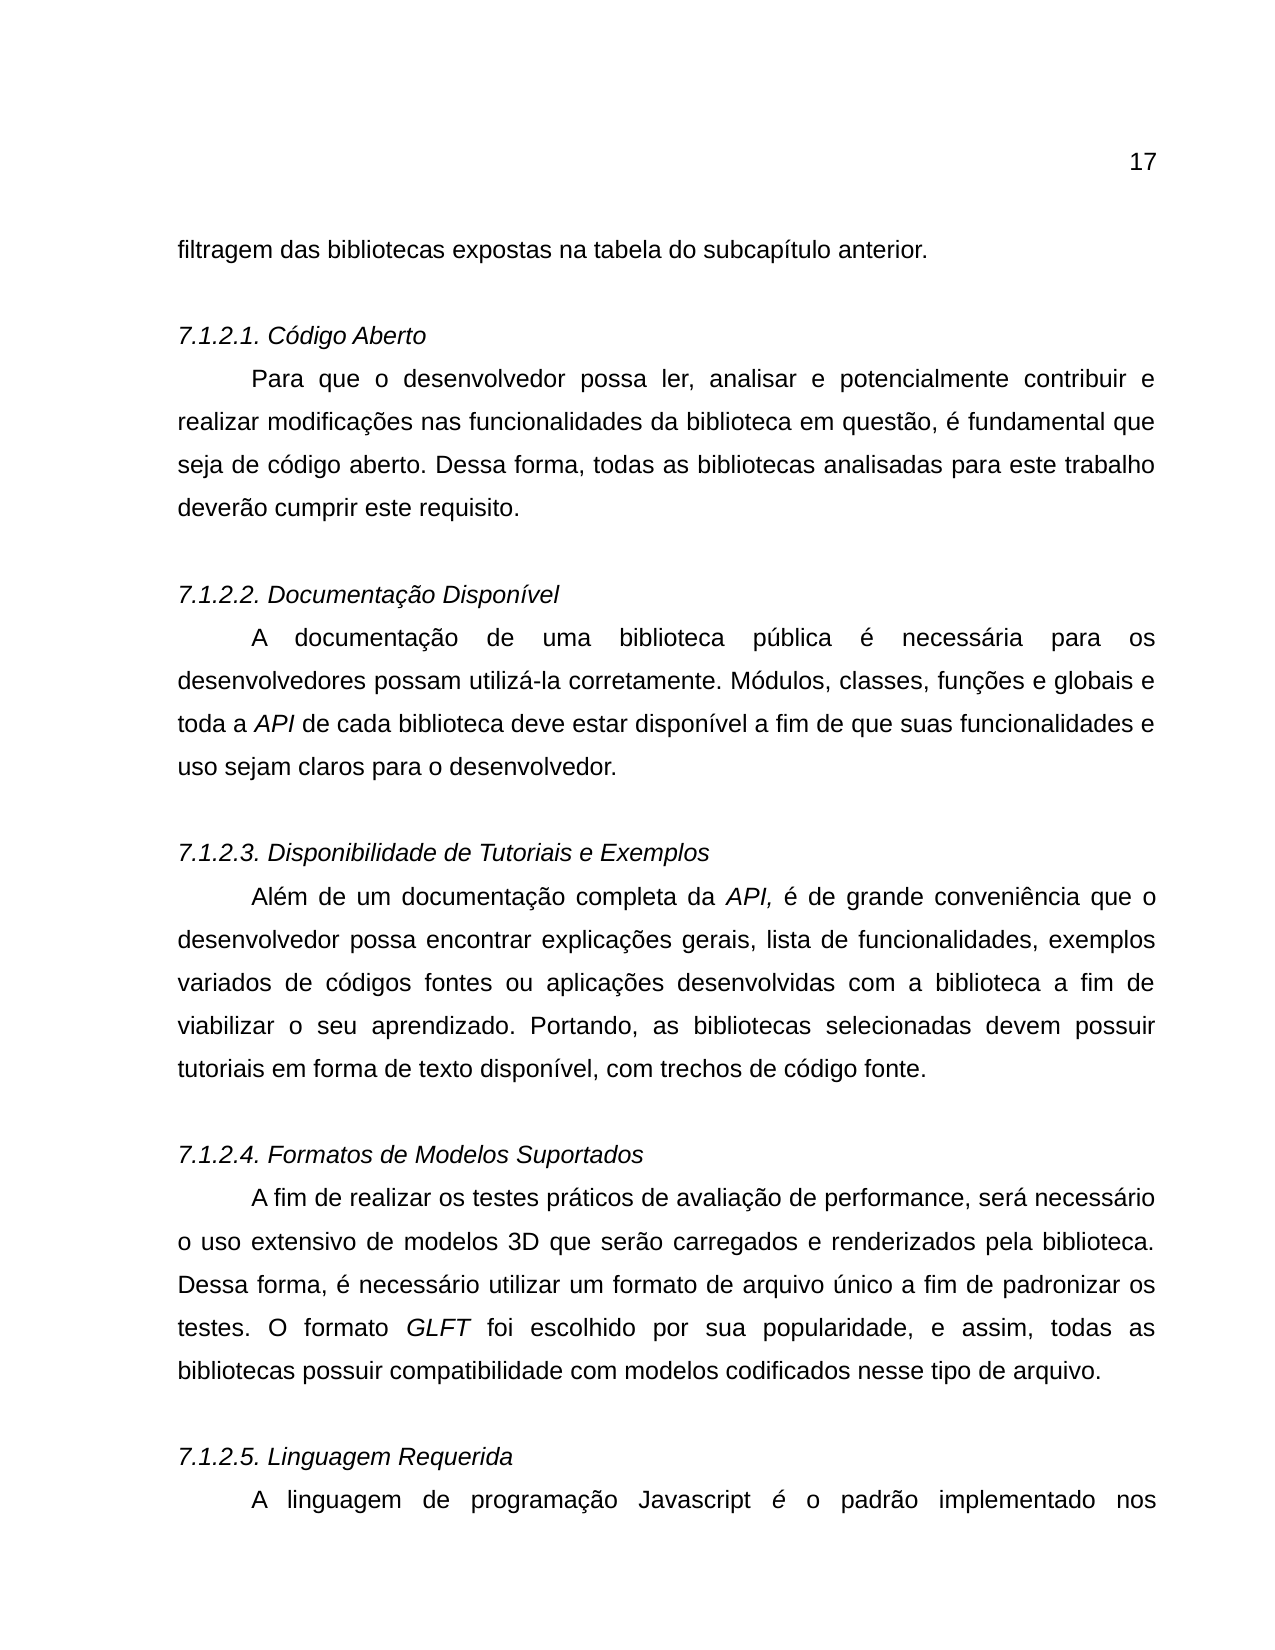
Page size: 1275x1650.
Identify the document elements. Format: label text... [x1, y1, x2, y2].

subtitle 7.1.2.2. Documentação Disponível [177, 580, 1157, 608]
text Além de um documentação completa da API, é de grande conveniência que o desenvolvedor possa encontrar explicações gerais, lista de funcionalidades, exemplos variados de códigos fontes ou aplicações desenvolvidas com a biblioteca a fim de viabilizar o seu aprendizado. Portando, as bibliotecas selecionadas devem possuir tutoriais em forma de texto disponível, com trechos de código fonte. [177, 882, 1157, 1083]
text A fim de realizar os testes práticos de avaliação de performance, será necessário o uso extensivo de modelos 3D que serão carregados e renderizados pela biblioteca. Dessa forma, é necessário utilizar um formato de arquivo único a fim de padronizar os testes. O formato GLFT foi escolhido por sua popularidade, e assim, todas as bibliotecas possuir compatibilidade com modelos codificados nesse tipo de arquivo. [177, 1183, 1157, 1385]
text A documentação de uma biblioteca pública é necessária para os desenvolvedores possam utilizá-la corretamente. Módulos, classes, funções e globais e toda a API de cada biblioteca deve estar disponível a fim de que suas funcionalidades e uso sejam claros para o desenvolvedor. [177, 623, 1157, 781]
subtitle 7.1.2.1. Código Aberto [177, 321, 1157, 350]
text Para que o desenvolvedor possa ler, analisar e potencialmente contribuir e realizar modificações nas funcionalidades da biblioteca em questão, é fundamental que seja de código aberto. Dessa forma, todas as bibliotecas analisadas para este trabalho deverão cumprir este requisito. [177, 364, 1157, 522]
subtitle 7.1.2.4. Formatos de Modelos Suportados [177, 1140, 1157, 1169]
subtitle 7.1.2.3. Disponibilidade de Tutoriais e Exemplos [177, 838, 1157, 867]
text filtragem das bibliotecas expostas na tabela do subcapítulo anterior. [177, 235, 1157, 263]
subtitle 7.1.2.5. Linguagem Requerida [177, 1442, 1157, 1471]
text A linguagem de programação Javascript é o padrão implementado nos [177, 1485, 1157, 1514]
